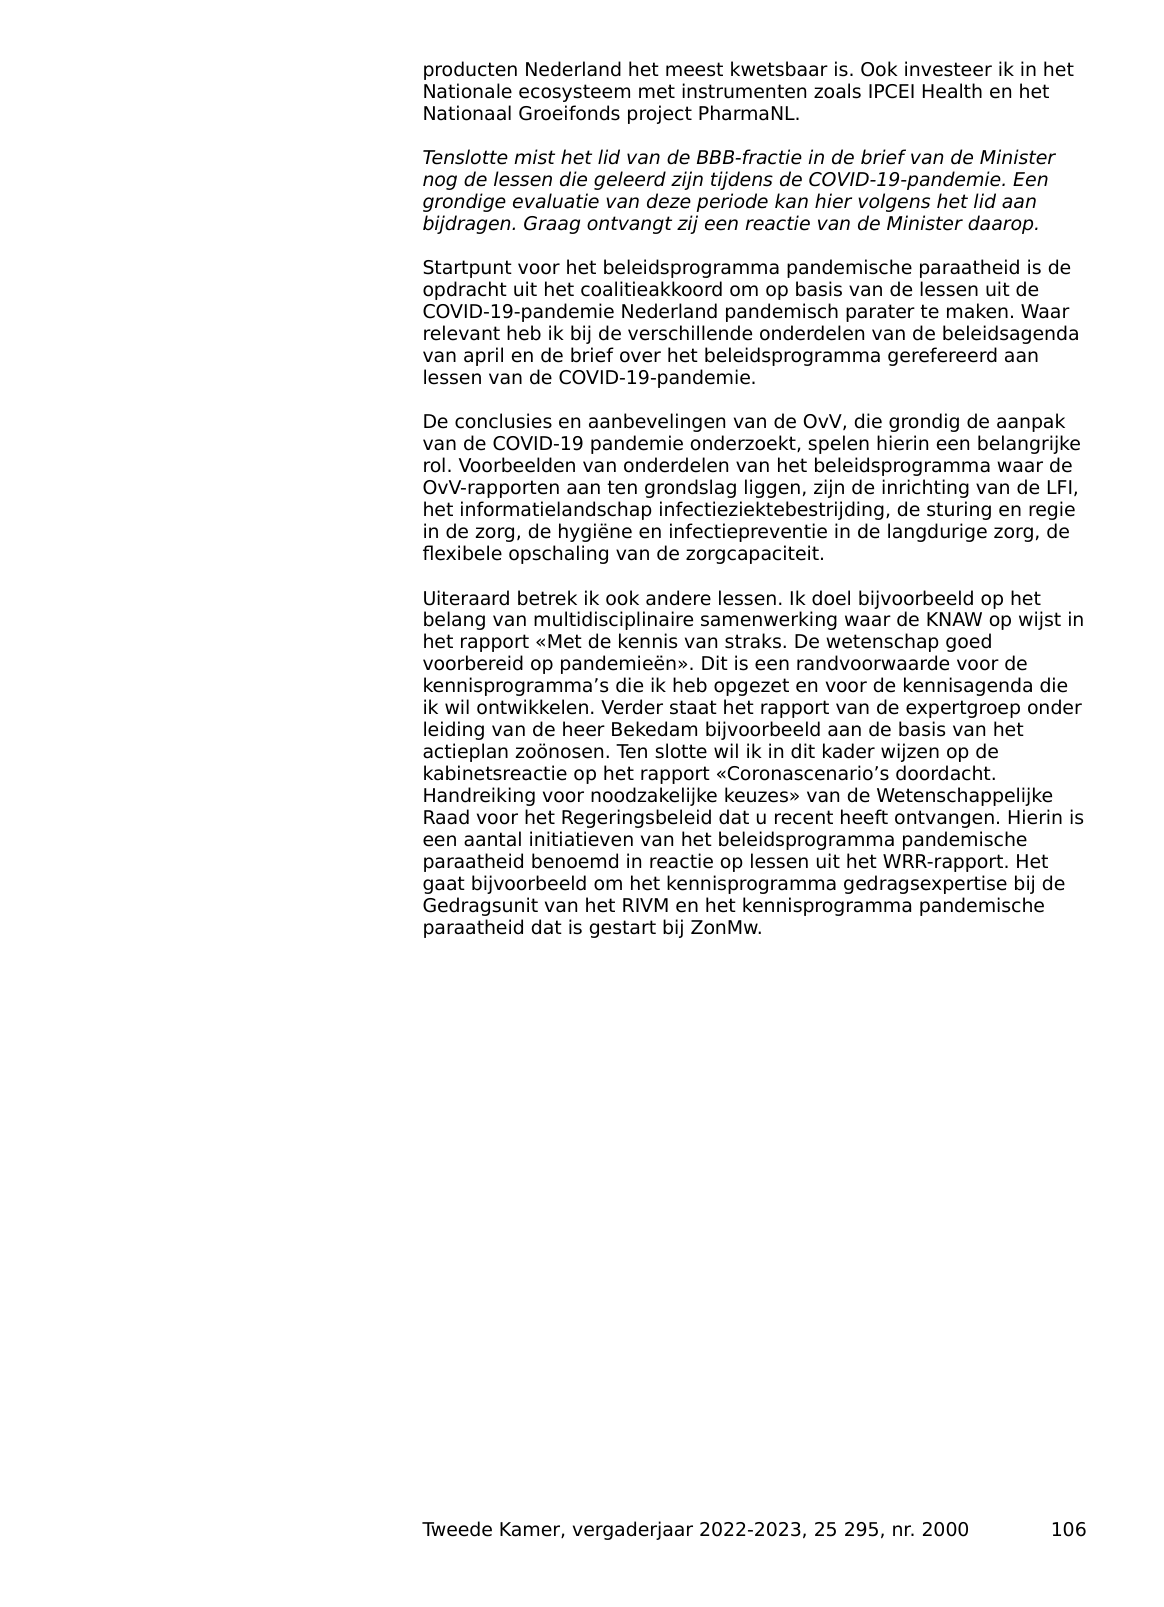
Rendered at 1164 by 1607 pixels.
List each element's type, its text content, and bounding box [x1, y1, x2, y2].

text De conclusies en aanbevelingen van de OvV, die grondig de aanpak van de COVID-19 pandemie onderzoekt, spelen hierin een belangrijke rol. Voorbeelden van onderdelen van het beleidsprogramma waar de OvV-rapporten aan ten grondslag liggen, zijn de inrichting van de LFI, het informatielandschap infectieziektebestrijding, de sturing en regie in de zorg, de hygiëne en infectiepreventie in de langdurige zorg, de flexibele opschaling van de zorgcapaciteit. [422, 411, 1087, 565]
text Tenslotte mist het lid van de BBB-fractie in de brief van de Minister nog de lessen die geleerd zijn tijdens de COVID-19-pandemie. Een grondige evaluatie van deze periode kan hier volgens het lid aan bijdragen. Graag ontvangt zij een reactie van de Minister daarop. [422, 147, 1087, 235]
text producten Nederland het meest kwetsbaar is. Ook investeer ik in het Nationale ecosysteem met instrumenten zoals IPCEI Health en het Nationaal Groeifonds project PharmaNL. [422, 59, 1087, 125]
text Uiteraard betrek ik ook andere lessen. Ik doel bijvoorbeeld op het belang van multidisciplinaire samenwerking waar de KNAW op wijst in het rapport «Met de kennis van straks. De wetenschap goed voorbereid op pandemieën». Dit is een randvoorwaarde voor de kennisprogramma’s die ik heb opgezet en voor de kennisagenda die ik wil ontwikkelen. Verder staat het rapport van de expertgroep onder leiding van de heer Bekedam bijvoorbeeld aan de basis van het actieplan zoönosen. Ten slotte wil ik in dit kader wijzen op de kabinetsreactie op het rapport «Coronascenario’s doordacht. Handreiking voor noodzakelijke keuzes» van de Wetenschappelijke Raad voor het Regeringsbeleid dat u recent heeft ontvangen. Hierin is een aantal initiatieven van het beleidsprogramma pandemische paraatheid benoemd in reactie op lessen uit het WRR-rapport. Het gaat bijvoorbeeld om het kennisprogramma gedragsexpertise bij de Gedragsunit van het RIVM en het kennisprogramma pandemische paraatheid dat is gestart bij ZonMw. [422, 587, 1087, 939]
text Startpunt voor het beleidsprogramma pandemische paraatheid is de opdracht uit het coalitieakkoord om op basis van de lessen uit de COVID-19-pandemie Nederland pandemisch parater te maken. Waar relevant heb ik bij de verschillende onderdelen van de beleidsagenda van april en de brief over het beleidsprogramma gerefereerd aan lessen van de COVID-19-pandemie. [422, 257, 1087, 389]
